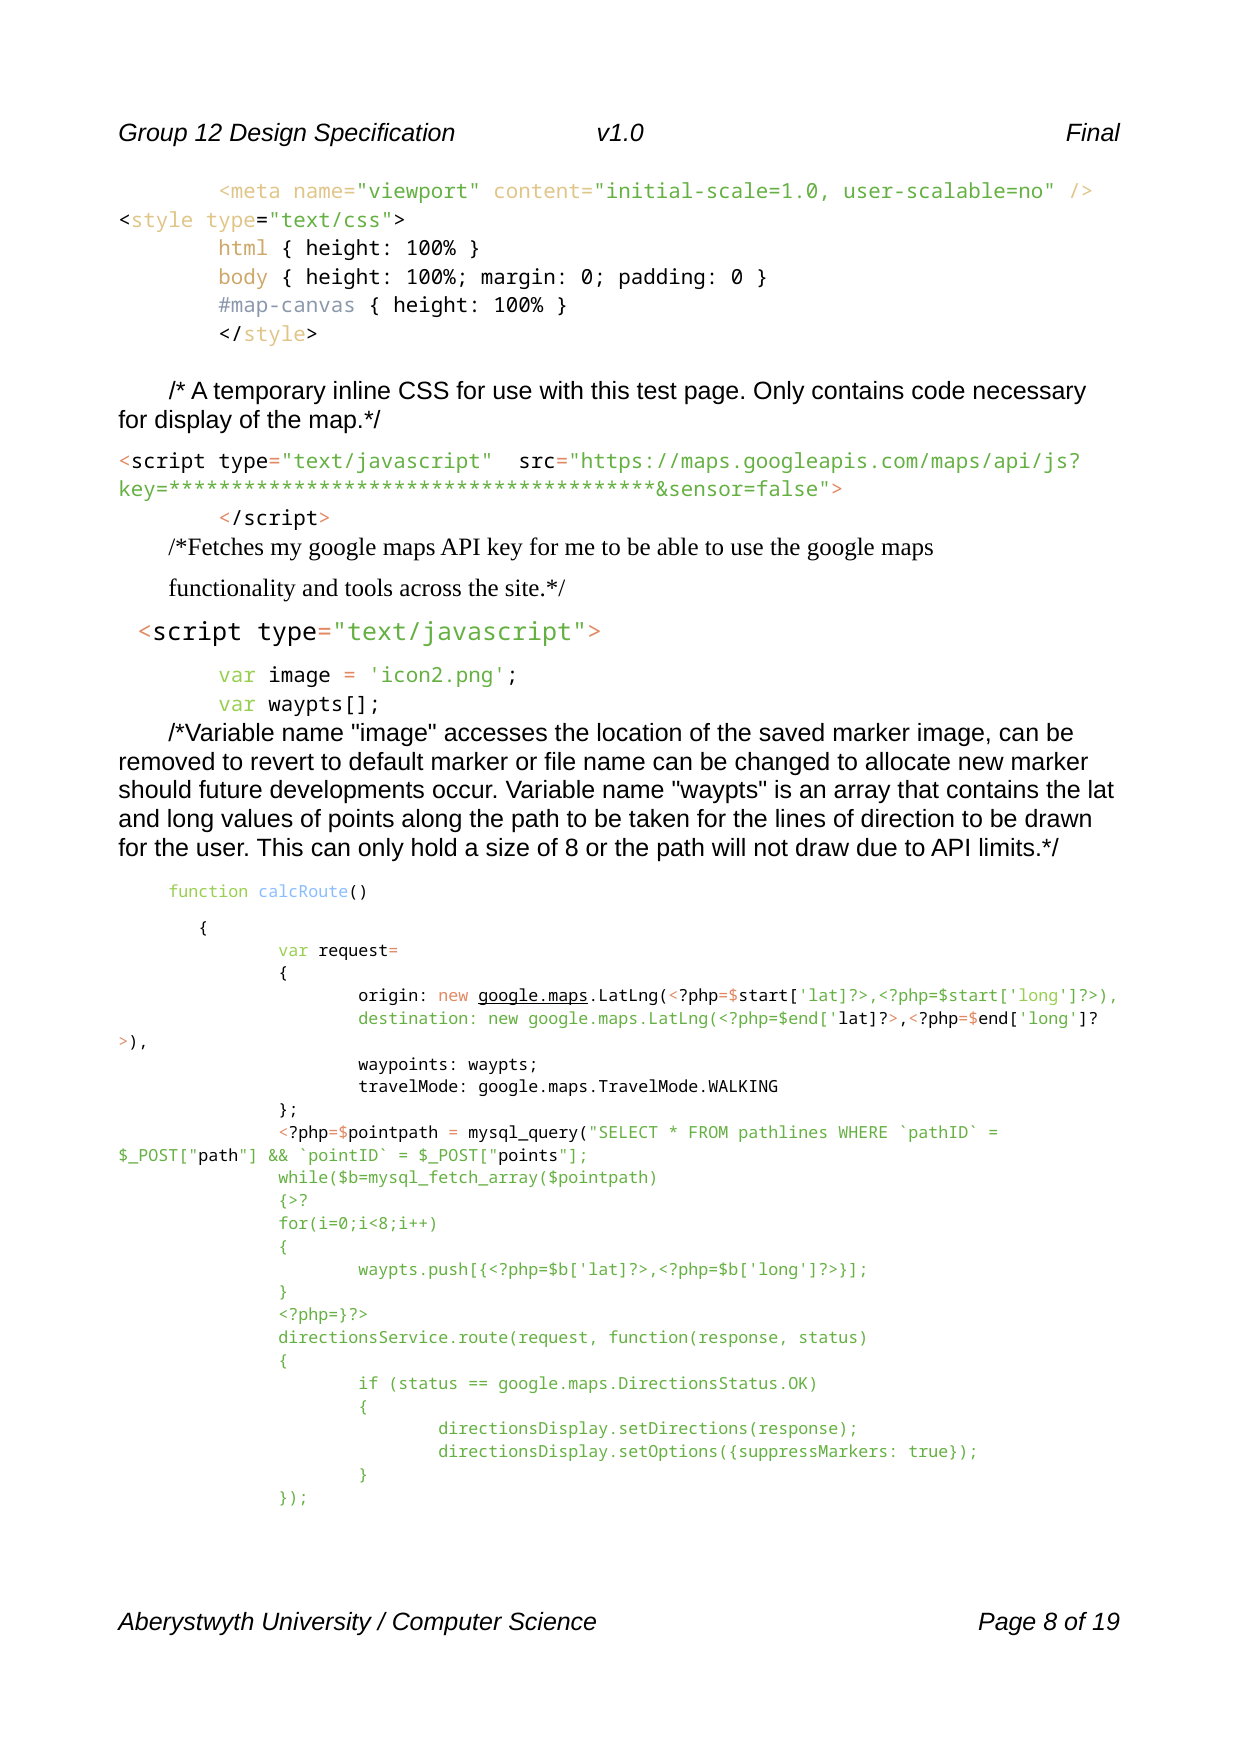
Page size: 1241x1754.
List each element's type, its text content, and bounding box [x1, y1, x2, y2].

text body { height: 100%; margin: 0; padding: 0 } [118, 262, 1122, 291]
text directionsDisplay.setDirections(response); [118, 1417, 1122, 1440]
text /*Variable name "image" accesses the location of the saved marker image, can be removed to revert to default marker or file name can be changed to allocate new marker should future developments occur. Variable name "waypts" is an array that contains the lat and long values of points along the path to be taken for the lines of direction to be drawn for the user. This can only hold a size of 8 or the path will not draw due to API limits.*/ [118, 718, 1122, 862]
text html { height: 100% } [118, 233, 1122, 262]
text destination: new google.maps.LatLng(<?php=$end['lat]?>,<?php=$end['long']?>), [118, 1007, 1122, 1052]
text #map-canvas { height: 100% } [118, 291, 1122, 319]
text while($b=mysql_fetch_array($pointpath) [118, 1166, 1122, 1189]
text var image = 'icon2.png'; [118, 661, 1122, 689]
text <?php=}?> [118, 1303, 1122, 1326]
text travelMode: google.maps.TravelMode.WALKING [118, 1075, 1122, 1098]
text /*Fetches my google maps API key for me to be able to use the google maps [118, 532, 1122, 560]
text if (status == google.maps.DirectionsStatus.OK) [118, 1371, 1122, 1394]
text functionality and tools across the site.*/ [118, 573, 1122, 602]
text { [118, 1394, 1122, 1417]
text }); [118, 1485, 1122, 1508]
text { [118, 961, 1122, 984]
text for(i=0;i<8;i++) [118, 1212, 1122, 1234]
text var waypts[]; [118, 689, 1122, 718]
text directionsDisplay.setOptions({suppressMarkers: true}); [118, 1440, 1122, 1463]
text </style> [118, 319, 1122, 348]
text } [118, 1463, 1122, 1485]
text }; [118, 1098, 1122, 1121]
text { [118, 915, 1122, 938]
text <?php=$pointpath = mysql_query("SELECT * FROM pathlines WHERE `pathID` = $_POST["path"] && `pointID` = $_POST["points"]; [118, 1121, 1122, 1166]
text { [118, 1348, 1122, 1371]
text </script> [118, 503, 1122, 532]
text <meta name="viewport" content="initial-scale=1.0, user-scalable=no" /> <style type="text/css"> [118, 176, 1122, 233]
text waypts.push[{<?php=$b['lat]?>,<?php=$b['long']?>}]; [118, 1257, 1122, 1280]
text {>? [118, 1189, 1122, 1212]
text { [118, 1234, 1122, 1257]
text function calcRoute() [118, 874, 1122, 903]
text <script type="text/javascript"> [118, 614, 1122, 648]
text origin: new google.maps.LatLng(<?php=$start['lat]?>,<?php=$start['long']?>), [118, 984, 1122, 1007]
text <script type="text/javascript" src="https://maps.googleapis.com/maps/api/js?key=***************************************&sensor=false"> [118, 446, 1122, 503]
text } [118, 1280, 1122, 1303]
text /* A temporary inline CSS for use with this test page. Only contains code necessary for display of the map.*/ [118, 376, 1122, 434]
text var request= [118, 938, 1122, 961]
text directionsService.route(request, function(response, status) [118, 1326, 1122, 1348]
text waypoints: waypts; [118, 1052, 1122, 1075]
